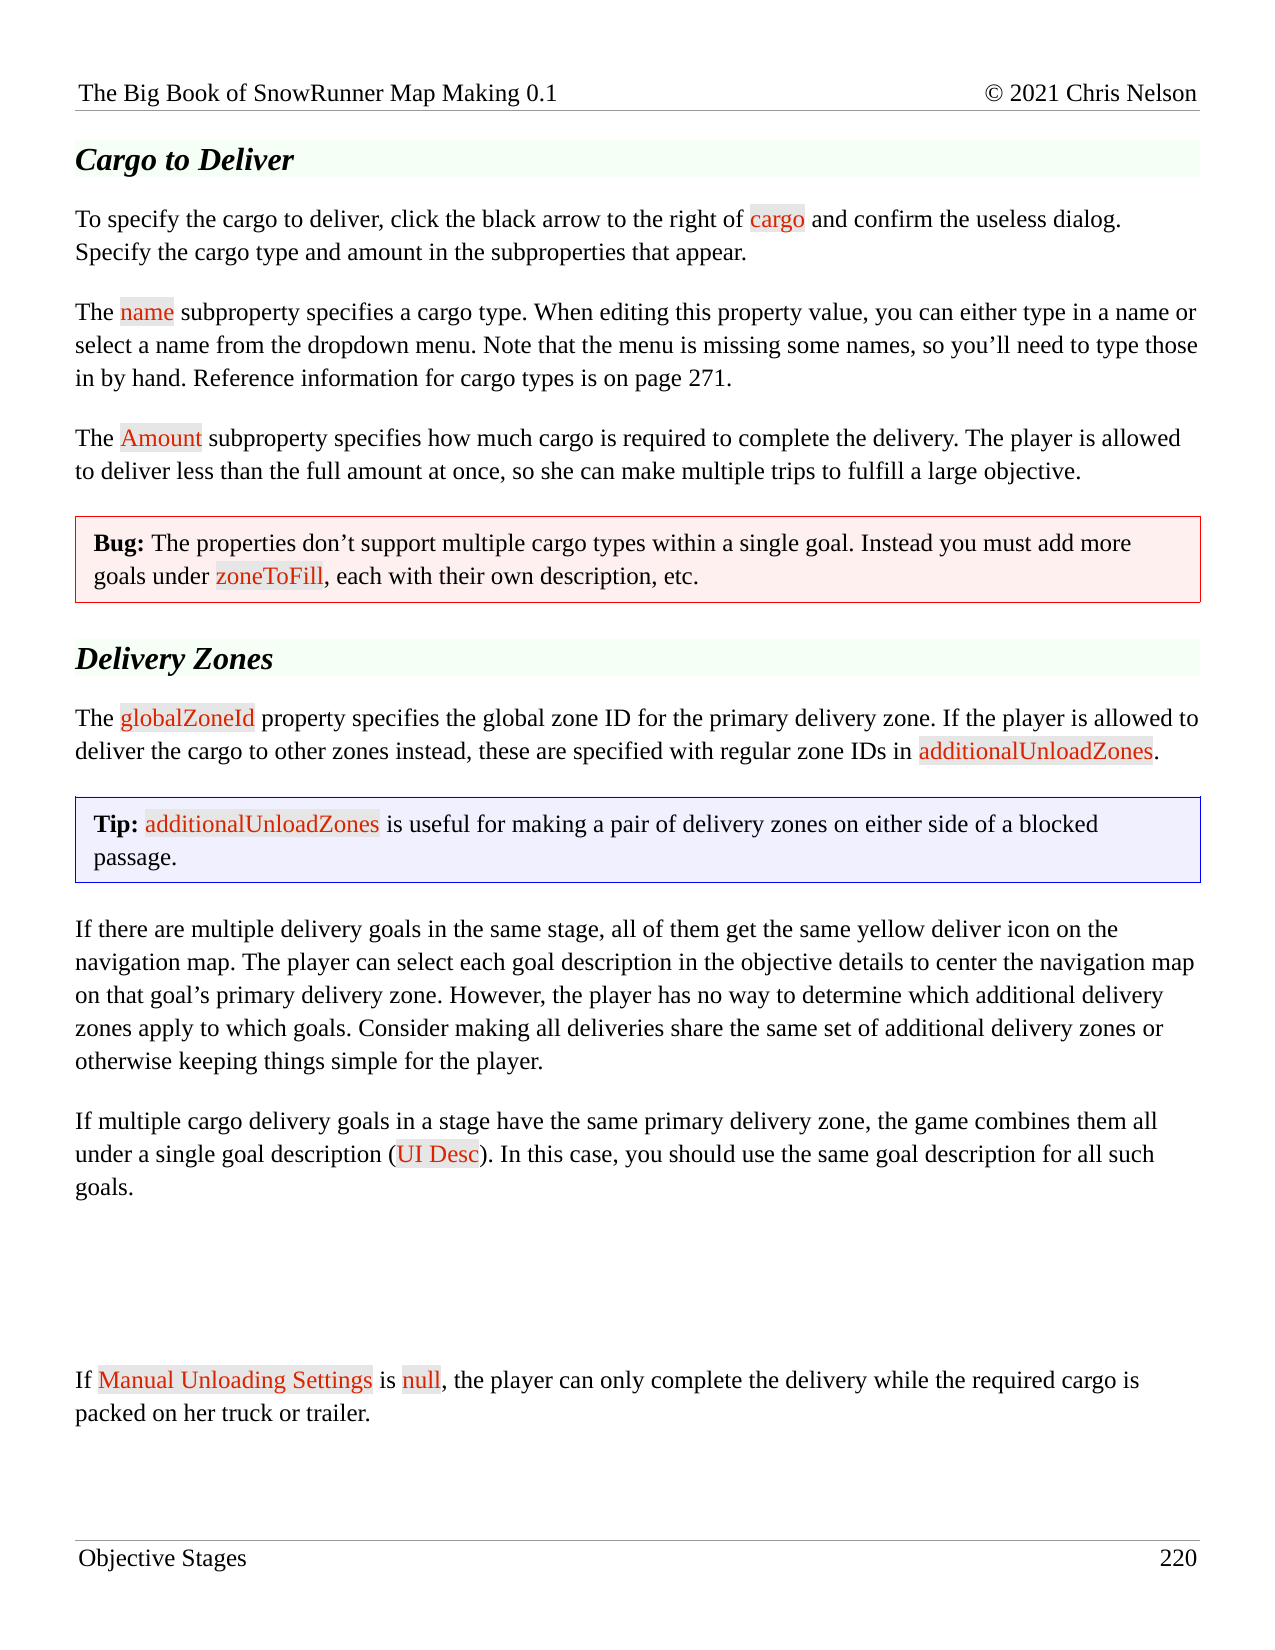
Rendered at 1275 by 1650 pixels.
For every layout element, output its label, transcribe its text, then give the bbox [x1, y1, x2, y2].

subtitle Delivery Zones [75, 639, 1200, 676]
list additionalUnloadZones is useful for making a pair of delivery zones on either side of a blocked passage. [76, 798, 1200, 882]
text If Manual Unloading Settings is null, the player can only complete the delivery while the required cargo is packed on her truck or trailer. [75, 1365, 1200, 1427]
text The name subproperty specifies a cargo type. When editing this property value, you can either type in a name or select a name from the dropdown menu. Note that the menu is missing some names, so you’ll need to type those in by hand. Reference information for cargo types is on page 271. [75, 297, 1200, 392]
text To specify the cargo to deliver, click the black arrow to the right of cargo and confirm the useless dialog. Specify the cargo type and amount in the subproperties that appear. [75, 204, 1200, 266]
text If multiple cargo delivery goals in a stage have the same primary delivery zone, the game combines them all under a single goal description (UI Desc). In this case, you should use the same goal description for all such goals. [75, 1106, 1200, 1201]
text The globalZoneId property specifies the global zone ID for the primary delivery zone. If the player is allowed to deliver the cargo to other zones instead, these are specified with regular zone IDs in additionalUnloadZones. [75, 703, 1200, 765]
subtitle Cargo to Deliver [75, 140, 1200, 177]
text The Amount subproperty specifies how much cargo is required to complete the delivery. The player is allowed to deliver less than the full amount at once, so she can make multiple trips to fulfill a large objective. [75, 423, 1200, 484]
list The properties don’t support multiple cargo types within a single goal. Instead you must add more goals under zoneToFill, each with their own description, etc. [76, 517, 1200, 602]
text If there are multiple delivery goals in the same stage, all of them get the same yellow deliver icon on the navigation map. The player can select each goal description in the objective details to center the navigation map on that goal’s primary delivery zone. However, the player has no way to determine which additional delivery zones apply to which goals. Consider making all deliveries share the same set of additional delivery zones or otherwise keeping things simple for the player. [75, 914, 1200, 1075]
